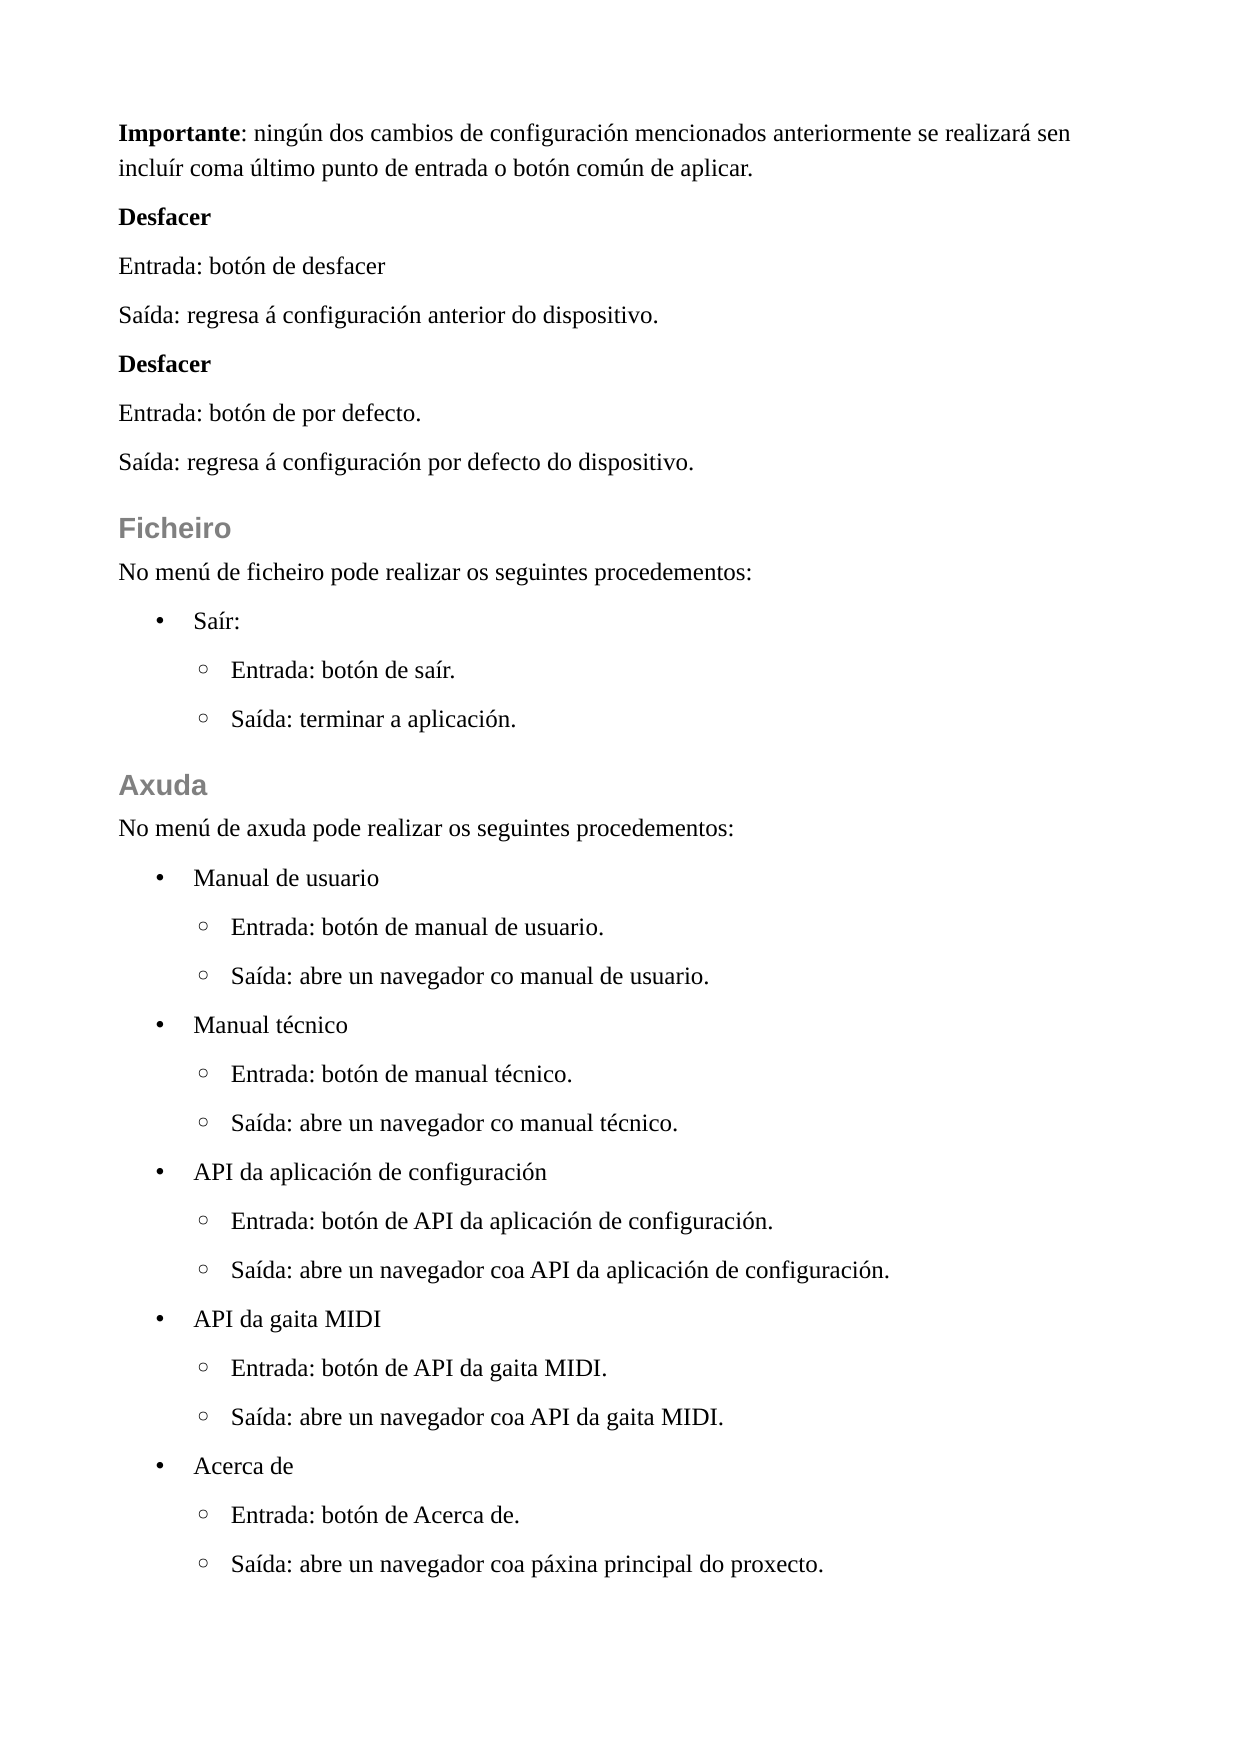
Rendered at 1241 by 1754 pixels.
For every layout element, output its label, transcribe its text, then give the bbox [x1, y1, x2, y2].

text Desfacer [118, 202, 1122, 230]
list Manual técnico [156, 1010, 1122, 1038]
list Saída: abre un navegador coa API da aplicación de configuración. [193, 1255, 1122, 1284]
subtitle Axuda [118, 767, 1122, 801]
text Entrada: botón de por defecto. [118, 398, 1122, 427]
text No menú de axuda pode realizar os seguintes procedementos: [118, 813, 1122, 842]
list Saída: abre un navegador co manual técnico. [193, 1108, 1122, 1137]
text Saída: regresa á configuración anterior do dispositivo. [118, 300, 1122, 328]
list Acerca de [156, 1451, 1122, 1480]
list API da aplicación de configuración [156, 1157, 1122, 1186]
text Saída: regresa á configuración por defecto do dispositivo. [118, 447, 1122, 476]
text Importante: ningún dos cambios de configuración mencionados anteriormente se realizará sen incluír coma último punto de entrada o botón común de aplicar. [118, 118, 1122, 181]
list API da gaita MIDI [156, 1304, 1122, 1333]
list Entrada: botón de saír. [193, 655, 1122, 683]
list Entrada: botón de API da gaita MIDI. [193, 1353, 1122, 1382]
list Entrada: botón de manual de usuario. [193, 912, 1122, 940]
list Saída: abre un navegador co manual de usuario. [193, 961, 1122, 989]
subtitle Ficheiro [118, 511, 1122, 544]
list Entrada: botón de API da aplicación de configuración. [193, 1206, 1122, 1235]
text Entrada: botón de desfacer [118, 251, 1122, 279]
list Entrada: botón de Acerca de. [193, 1500, 1122, 1529]
text Desfacer [118, 349, 1122, 378]
list Manual de usuario [156, 863, 1122, 891]
list Saída: abre un navegador coa API da gaita MIDI. [193, 1402, 1122, 1431]
list Saír: [156, 606, 1122, 634]
list Saída: terminar a aplicación. [193, 704, 1122, 733]
text No menú de ficheiro pode realizar os seguintes procedementos: [118, 557, 1122, 585]
list Entrada: botón de manual técnico. [193, 1059, 1122, 1088]
list Saída: abre un navegador coa páxina principal do proxecto. [193, 1549, 1122, 1578]
